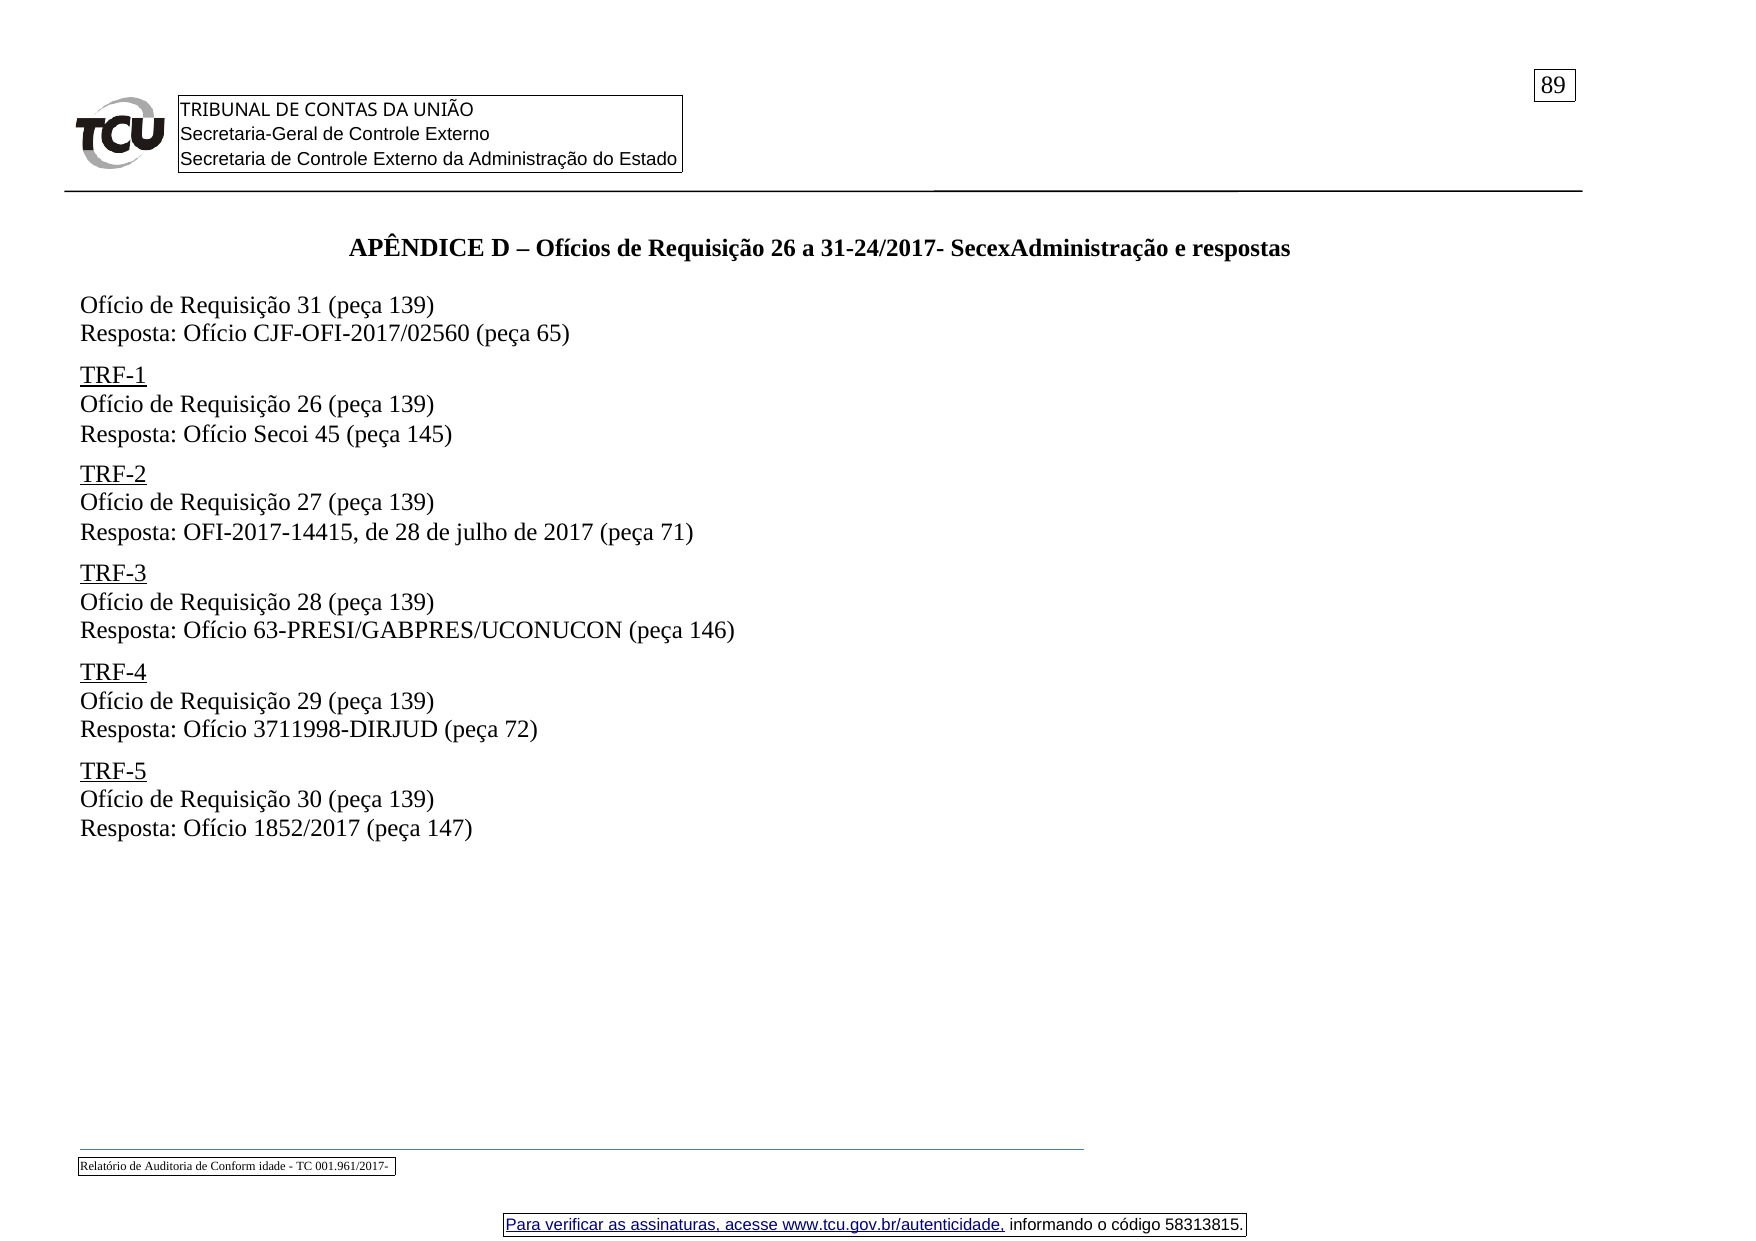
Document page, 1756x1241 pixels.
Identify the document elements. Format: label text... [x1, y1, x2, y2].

text TRF-2 [80, 459, 1574, 488]
text Ofício de Requisição 29 (peça 139) [80, 686, 1574, 715]
text Ofício de Requisição 27 (peça 139) [80, 488, 1574, 516]
text Resposta: Ofício Secoi 45 (peça 145) [80, 419, 1574, 448]
text Resposta: OFI-2017-14415, de 28 de julho de 2017 (peça 71) [80, 517, 1574, 546]
text Ofício de Requisição 31 (peça 139) [80, 291, 1574, 319]
text Ofício de Requisição 30 (peça 139) Resposta: Ofício 1852/2017 (peça 147) [80, 785, 475, 842]
text Resposta: Ofício 63-PRESI/GABPRES/UCONUCON (peça 146) [80, 616, 1574, 645]
text TRF-4 [80, 657, 1574, 685]
text TRF-3 [80, 558, 1574, 587]
subtitle APÊNDICE D – Ofícios de Requisição 26 a 31-24/2017- SecexAdministração e respostas [347, 232, 1293, 262]
text TRF-1 [80, 361, 1574, 389]
text Ofício de Requisição 26 (peça 139) [80, 389, 1574, 418]
text TRF-5 [80, 757, 1574, 785]
text Resposta: Ofício 3711998-DIRJUD (peça 72) [80, 715, 1574, 743]
picture [75, 97, 165, 169]
text Ofício de Requisição 28 (peça 139) [80, 588, 1574, 616]
text Resposta: Ofício CJF-OFI-2017/02560 (peça 65) [80, 319, 1574, 347]
